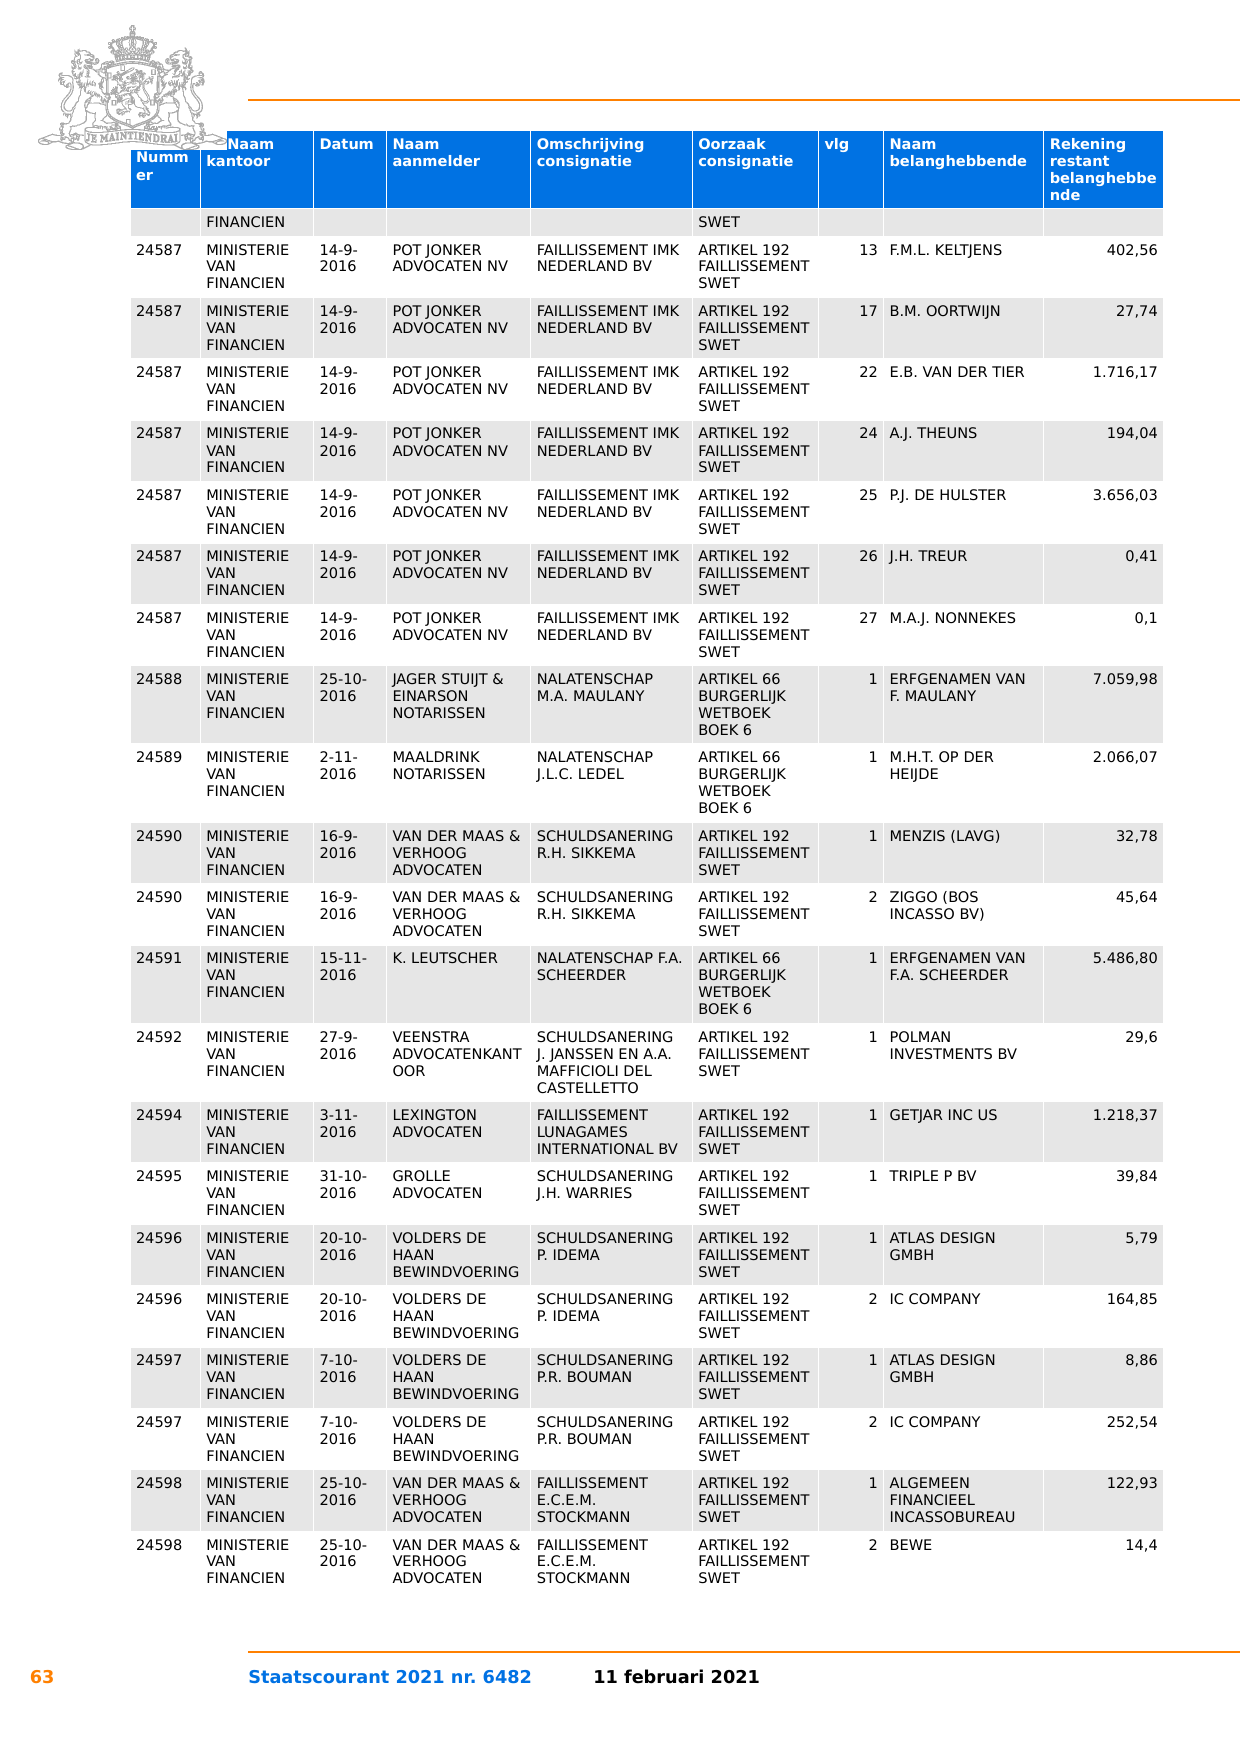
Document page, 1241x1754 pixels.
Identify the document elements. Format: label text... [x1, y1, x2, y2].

table_cell 24597 [131, 1409, 200, 1469]
table_cell 24591 [131, 946, 200, 1023]
table_cell ZIGGO (BOS INCASSO BV) [884, 884, 1043, 944]
table_cell 2-11-2016 [314, 745, 386, 822]
table_cell 24 [819, 421, 883, 481]
table_cell 24596 [131, 1286, 200, 1347]
table_cell ARTIKEL 192 FAILLISSEMENTSWET [693, 1532, 818, 1592]
table_cell 14-9-2016 [314, 544, 386, 604]
table_cell 16-9-2016 [314, 884, 386, 944]
table_cell SCHULDSANERING P. IDEMA [531, 1286, 692, 1347]
table_cell MINISTERIE VAN FINANCIEN [201, 1348, 313, 1408]
table_cell A.J. THEUNS [884, 421, 1043, 481]
table_cell 24592 [131, 1024, 200, 1101]
table_cell 1 [819, 1102, 883, 1162]
table_cell 24595 [131, 1164, 200, 1224]
table_cell 14-9-2016 [314, 482, 386, 542]
table_cell 20-10-2016 [314, 1225, 386, 1285]
table_cell 17 [819, 298, 883, 358]
table_cell 20-10-2016 [314, 1286, 386, 1347]
table_cell ARTIKEL 192 FAILLISSEMENTSWET [693, 237, 818, 297]
table_cell POT JONKER ADVOCATEN NV [387, 482, 530, 542]
table_cell 2 [819, 1532, 883, 1592]
table_cell VOLDERS DE HAAN BEWINDVOERING [387, 1286, 530, 1347]
table_cell [531, 209, 692, 236]
table_cell MINISTERIE VAN FINANCIEN [201, 1409, 313, 1469]
table_cell 32,78 [1044, 823, 1163, 883]
table_cell ARTIKEL 192 FAILLISSEMENTSWET [693, 823, 818, 883]
table_cell 29,6 [1044, 1024, 1163, 1101]
table_cell MENZIS (LAVG) [884, 823, 1043, 883]
table_cell NALATENSCHAP F.A. SCHEERDER [531, 946, 692, 1023]
table_cell 1 [819, 666, 883, 743]
table_cell GROLLE ADVOCATEN [387, 1164, 530, 1224]
table_cell FAILLISSEMENT IMK NEDERLAND BV [531, 544, 692, 604]
table_header Nummer [131, 150, 200, 208]
table_cell SCHULDSANERING R.H. SIKKEMA [531, 823, 692, 883]
table_cell VAN DER MAAS & VERHOOG ADVOCATEN [387, 1470, 530, 1531]
table_cell MINISTERIE VAN FINANCIEN [201, 946, 313, 1023]
table_header Naam kantoor [201, 131, 313, 208]
table_cell 0,1 [1044, 605, 1163, 665]
table_cell 24590 [131, 823, 200, 883]
table_cell 14,4 [1044, 1532, 1163, 1592]
table_cell 27,74 [1044, 298, 1163, 358]
table_cell J.H. TREUR [884, 544, 1043, 604]
table_cell 2 [819, 1409, 883, 1469]
table_cell POLMAN INVESTMENTS BV [884, 1024, 1043, 1101]
table_cell K. LEUTSCHER [387, 946, 530, 1023]
table_cell VAN DER MAAS & VERHOOG ADVOCATEN [387, 884, 530, 944]
table_cell 1 [819, 823, 883, 883]
table_cell 24587 [131, 421, 200, 481]
table_cell MINISTERIE VAN FINANCIEN [201, 745, 313, 822]
table_cell 45,64 [1044, 884, 1163, 944]
table_cell 22 [819, 359, 883, 420]
table_cell 5.486,80 [1044, 946, 1163, 1023]
table_cell SCHULDSANERING P.R. BOUMAN [531, 1409, 692, 1469]
table_cell ARTIKEL 192 FAILLISSEMENTSWET [693, 884, 818, 944]
table_cell 7.059,98 [1044, 666, 1163, 743]
table_cell POT JONKER ADVOCATEN NV [387, 237, 530, 297]
table_cell 1 [819, 1164, 883, 1224]
table_cell FAILLISSEMENT E.C.E.M. STOCKMANN [531, 1470, 692, 1531]
table_cell 26 [819, 544, 883, 604]
table_cell 8,86 [1044, 1348, 1163, 1408]
table_cell FAILLISSEMENT LUNAGAMES INTERNATIONAL BV [531, 1102, 692, 1162]
table_cell 5,79 [1044, 1225, 1163, 1285]
table_cell SCHULDSANERING P.R. BOUMAN [531, 1348, 692, 1408]
table_cell ARTIKEL 192 FAILLISSEMENTSWET [693, 421, 818, 481]
table_cell SCHULDSANERING J.H. WARRIES [531, 1164, 692, 1224]
table_cell MINISTERIE VAN FINANCIEN [201, 884, 313, 944]
table_cell MINISTERIE VAN FINANCIEN [201, 1532, 313, 1592]
table_cell 24587 [131, 544, 200, 604]
table_cell FAILLISSEMENT E.C.E.M. STOCKMANN [531, 1532, 692, 1592]
table_cell 1 [819, 1024, 883, 1101]
table_cell ARTIKEL 192 FAILLISSEMENTSWET [693, 1102, 818, 1162]
table_cell ERFGENAMEN VAN F. MAULANY [884, 666, 1043, 743]
table_cell 164,85 [1044, 1286, 1163, 1347]
table_cell MINISTERIE VAN FINANCIEN [201, 359, 313, 420]
table_cell 1 [819, 1470, 883, 1531]
table_cell ARTIKEL 192 FAILLISSEMENTSWET [693, 1164, 818, 1224]
table_cell [884, 209, 1043, 236]
table_cell 24596 [131, 1225, 200, 1285]
table_header vlg [819, 131, 883, 208]
table_header Omschrijving consignatie [531, 131, 692, 208]
table_header Naam aanmelder [387, 131, 530, 208]
table_cell VOLDERS DE HAAN BEWINDVOERING [387, 1225, 530, 1285]
table_cell MINISTERIE VAN FINANCIEN [201, 237, 313, 297]
table_cell MINISTERIE VAN FINANCIEN [201, 1102, 313, 1162]
table_header Datum [314, 131, 386, 208]
table_cell ARTIKEL 66 BURGERLIJK WETBOEK BOEK 6 [693, 666, 818, 743]
table_cell FAILLISSEMENT IMK NEDERLAND BV [531, 359, 692, 420]
table_cell MINISTERIE VAN FINANCIEN [201, 1164, 313, 1224]
table_cell 24598 [131, 1470, 200, 1531]
table_cell 39,84 [1044, 1164, 1163, 1224]
table_cell [314, 209, 386, 236]
table_cell FAILLISSEMENT IMK NEDERLAND BV [531, 237, 692, 297]
table_cell IC COMPANY [884, 1286, 1043, 1347]
table_cell 31-10-2016 [314, 1164, 386, 1224]
table_cell MINISTERIE VAN FINANCIEN [201, 482, 313, 542]
table_cell 27 [819, 605, 883, 665]
table_cell 24587 [131, 482, 200, 542]
table_cell 1 [819, 745, 883, 822]
table_cell 1 [819, 1225, 883, 1285]
table_cell E.B. VAN DER TIER [884, 359, 1043, 420]
table_cell ARTIKEL 192 FAILLISSEMENTSWET [693, 482, 818, 542]
table_cell 24597 [131, 1348, 200, 1408]
table_cell 16-9-2016 [314, 823, 386, 883]
table_cell POT JONKER ADVOCATEN NV [387, 359, 530, 420]
table_cell 27-9-2016 [314, 1024, 386, 1101]
table_cell 1 [819, 1348, 883, 1408]
table_cell 24594 [131, 1102, 200, 1162]
table_cell MAALDRINK NOTARISSEN [387, 745, 530, 822]
table_cell B.M. OORTWIJN [884, 298, 1043, 358]
table_cell 25-10-2016 [314, 1470, 386, 1531]
table_cell 14-9-2016 [314, 359, 386, 420]
table_cell 1 [819, 946, 883, 1023]
table_cell ARTIKEL 192 FAILLISSEMENTSWET [693, 1470, 818, 1531]
table_cell 402,56 [1044, 237, 1163, 297]
table_cell ALGEMEEN FINANCIEEL INCASSOBUREAU [884, 1470, 1043, 1531]
table_cell ARTIKEL 192 FAILLISSEMENTSWET [693, 1024, 818, 1101]
table_cell 24590 [131, 884, 200, 944]
table_cell MINISTERIE VAN FINANCIEN [201, 1470, 313, 1531]
table_header Naam belanghebbende [884, 131, 1043, 208]
table_cell 2 [819, 884, 883, 944]
table_cell MINISTERIE VAN FINANCIEN [201, 421, 313, 481]
table_cell MINISTERIE VAN FINANCIEN [201, 823, 313, 883]
table_cell ERFGENAMEN VAN F.A. SCHEERDER [884, 946, 1043, 1023]
table_cell P.J. DE HULSTER [884, 482, 1043, 542]
table_cell 25-10-2016 [314, 1532, 386, 1592]
table_cell ARTIKEL 192 FAILLISSEMENTSWET [693, 1225, 818, 1285]
table_cell MINISTERIE VAN FINANCIEN [201, 1225, 313, 1285]
table_cell ATLAS DESIGN GMBH [884, 1225, 1043, 1285]
table_cell MINISTERIE VAN FINANCIEN [201, 666, 313, 743]
table_cell ARTIKEL 192 FAILLISSEMENTSWET [693, 605, 818, 665]
table_cell GETJAR INC US [884, 1102, 1043, 1162]
table_cell 24587 [131, 605, 200, 665]
picture [38, 25, 227, 150]
table_cell FINANCIEN [201, 209, 313, 236]
table_cell ARTIKEL 192 FAILLISSEMENTSWET [693, 1409, 818, 1469]
table_cell NALATENSCHAP M.A. MAULANY [531, 666, 692, 743]
table_cell 14-9-2016 [314, 605, 386, 665]
table_cell 7-10-2016 [314, 1409, 386, 1469]
table_cell VEENSTRA ADVOCATENKANTOOR [387, 1024, 530, 1101]
table_cell 3.656,03 [1044, 482, 1163, 542]
table_cell VOLDERS DE HAAN BEWINDVOERING [387, 1409, 530, 1469]
table_header Rekening restant belanghebbende [1044, 131, 1163, 208]
table_cell POT JONKER ADVOCATEN NV [387, 298, 530, 358]
table_cell 3-11-2016 [314, 1102, 386, 1162]
table_cell TRIPLE P BV [884, 1164, 1043, 1224]
table_cell 0,41 [1044, 544, 1163, 604]
table_cell 194,04 [1044, 421, 1163, 481]
table_cell MINISTERIE VAN FINANCIEN [201, 298, 313, 358]
table_cell 7-10-2016 [314, 1348, 386, 1408]
table_cell MINISTERIE VAN FINANCIEN [201, 605, 313, 665]
table_cell VOLDERS DE HAAN BEWINDVOERING [387, 1348, 530, 1408]
table_cell BEWE [884, 1532, 1043, 1592]
table_cell NALATENSCHAP J.L.C. LEDEL [531, 745, 692, 822]
table_cell 24587 [131, 298, 200, 358]
table_cell FAILLISSEMENT IMK NEDERLAND BV [531, 421, 692, 481]
table_cell [1044, 209, 1163, 236]
table_cell 1.218,37 [1044, 1102, 1163, 1162]
table_cell POT JONKER ADVOCATEN NV [387, 421, 530, 481]
table_cell POT JONKER ADVOCATEN NV [387, 605, 530, 665]
table_cell 14-9-2016 [314, 237, 386, 297]
table_cell 15-11-2016 [314, 946, 386, 1023]
table_cell 25-10-2016 [314, 666, 386, 743]
table_cell F.M.L. KELTJENS [884, 237, 1043, 297]
table_cell [819, 209, 883, 236]
table_cell M.A.J. NONNEKES [884, 605, 1043, 665]
table_cell 2.066,07 [1044, 745, 1163, 822]
table_cell VAN DER MAAS & VERHOOG ADVOCATEN [387, 823, 530, 883]
table_cell ATLAS DESIGN GMBH [884, 1348, 1043, 1408]
table_cell 24589 [131, 745, 200, 822]
table_cell ARTIKEL 66 BURGERLIJK WETBOEK BOEK 6 [693, 745, 818, 822]
table_cell [131, 209, 200, 236]
table_cell 1.716,17 [1044, 359, 1163, 420]
table_cell 122,93 [1044, 1470, 1163, 1531]
table_cell ARTIKEL 66 BURGERLIJK WETBOEK BOEK 6 [693, 946, 818, 1023]
table_cell 24598 [131, 1532, 200, 1592]
table_cell SCHULDSANERING P. IDEMA [531, 1225, 692, 1285]
table_cell SCHULDSANERING R.H. SIKKEMA [531, 884, 692, 944]
table_cell 24587 [131, 237, 200, 297]
table_cell 2 [819, 1286, 883, 1347]
table_cell MINISTERIE VAN FINANCIEN [201, 544, 313, 604]
table_cell ARTIKEL 192 FAILLISSEMENTSWET [693, 298, 818, 358]
table_cell FAILLISSEMENT IMK NEDERLAND BV [531, 605, 692, 665]
table_cell 14-9-2016 [314, 421, 386, 481]
table_cell IC COMPANY [884, 1409, 1043, 1469]
table_cell MINISTERIE VAN FINANCIEN [201, 1024, 313, 1101]
table_cell ARTIKEL 192 FAILLISSEMENTSWET [693, 544, 818, 604]
table_cell [387, 209, 530, 236]
table_cell 14-9-2016 [314, 298, 386, 358]
table_cell JAGER STUIJT & EINARSON NOTARISSEN [387, 666, 530, 743]
table_cell SWET [693, 209, 818, 236]
table_cell LEXINGTON ADVOCATEN [387, 1102, 530, 1162]
table_cell M.H.T. OP DER HEIJDE [884, 745, 1043, 822]
table_cell POT JONKER ADVOCATEN NV [387, 544, 530, 604]
table_cell VAN DER MAAS & VERHOOG ADVOCATEN [387, 1532, 530, 1592]
table_cell 252,54 [1044, 1409, 1163, 1469]
table_cell ARTIKEL 192 FAILLISSEMENTSWET [693, 1348, 818, 1408]
table_cell FAILLISSEMENT IMK NEDERLAND BV [531, 298, 692, 358]
table_cell FAILLISSEMENT IMK NEDERLAND BV [531, 482, 692, 542]
table_cell 13 [819, 237, 883, 297]
table_cell 24588 [131, 666, 200, 743]
table_cell 25 [819, 482, 883, 542]
table_cell SCHULDSANERING J. JANSSEN EN A.A. MAFFICIOLI DEL CASTELLETTO [531, 1024, 692, 1101]
table_cell ARTIKEL 192 FAILLISSEMENTSWET [693, 359, 818, 420]
table_cell ARTIKEL 192 FAILLISSEMENTSWET [693, 1286, 818, 1347]
table_header Oorzaak consignatie [693, 131, 818, 208]
table_cell MINISTERIE VAN FINANCIEN [201, 1286, 313, 1347]
table_cell 24587 [131, 359, 200, 420]
